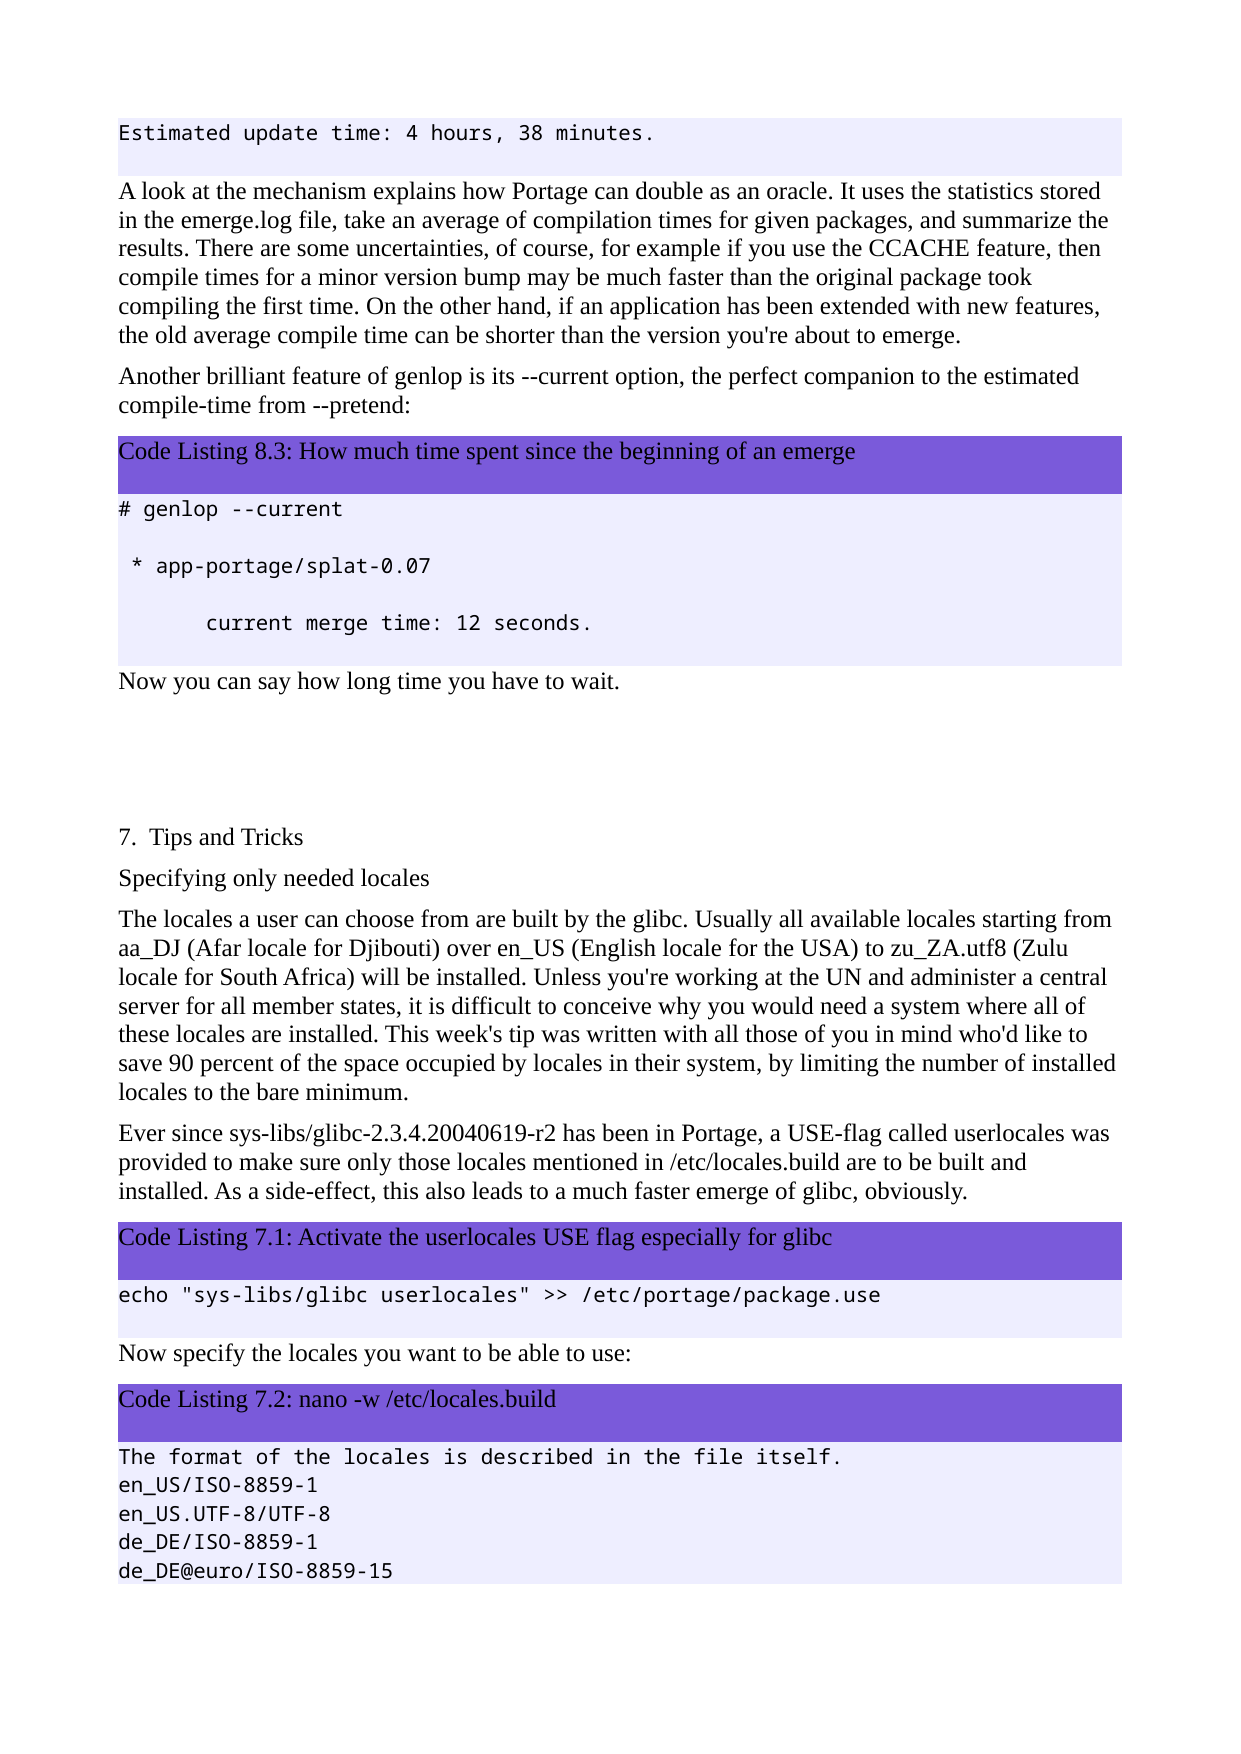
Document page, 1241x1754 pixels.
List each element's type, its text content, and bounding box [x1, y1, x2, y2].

table_header Code Listing 8.3: How much time spent since the beginning of an emerge [118, 436, 1122, 494]
table_header Code Listing 7.2: nano -w /etc/locales.build [118, 1384, 1122, 1442]
text Ever since sys-libs/glibc-2.3.4.20040619-r2 has been in Portage, a USE-flag called userlocales was provided to make sure only those locales mentioned in /etc/locales.build are to be built and installed. As a side-effect, this also leads to a much faster emerge of glibc, obviously. [118, 1118, 1122, 1204]
table_cell Estimated update time: 4 hours, 38 minutes. [118, 118, 1122, 176]
text Now you can say how long time you have to wait. [118, 666, 1122, 694]
text The locales a user can choose from are built by the glibc. Usually all available locales starting from aa_DJ (Afar locale for Djibouti) over en_US (English locale for the USA) to zu_ZA.utf8 (Zulu locale for South Africa) will be installed. Unless you're working at the UN and administer a central server for all member states, it is difficult to conceive why you would need a system where all of these locales are installed. This week's tip was written with all those of you in mind who'd like to save 90 percent of the space occupied by locales in their system, by limiting the number of installed locales to the bare minimum. [118, 904, 1122, 1106]
table_header Code Listing 7.1: Activate the userlocales USE flag especially for glibc [118, 1222, 1122, 1280]
text Now specify the locales you want to be able to use: [118, 1338, 1122, 1367]
text Specifying only needed locales [118, 863, 1122, 892]
table_cell echo "sys-libs/glibc userlocales" >> /etc/portage/package.use [118, 1280, 1122, 1338]
table_cell The format of the locales is described in the file itself. en_US/ISO-8859-1 en_US.UTF-8/UTF-8 de_DE/ISO-8859-1 de_DE@euro/ISO-8859-15 [118, 1442, 1122, 1584]
table_cell # genlop --current * app-portage/splat-0.07 current merge time: 12 seconds. [118, 494, 1122, 666]
text 7. Tips and Tricks [118, 822, 1122, 851]
text Another brilliant feature of genlop is its --current option, the perfect companion to the estimated compile-time from --pretend: [118, 361, 1122, 418]
text A look at the mechanism explains how Portage can double as an oracle. It uses the statistics stored in the emerge.log file, take an average of compilation times for given packages, and summarize the results. There are some uncertainties, of course, for example if you use the CCACHE feature, then compile times for a minor version bump may be much faster than the original package took compiling the first time. On the other hand, if an application has been extended with new features, the old average compile time can be shorter than the version you're about to emerge. [118, 176, 1122, 348]
